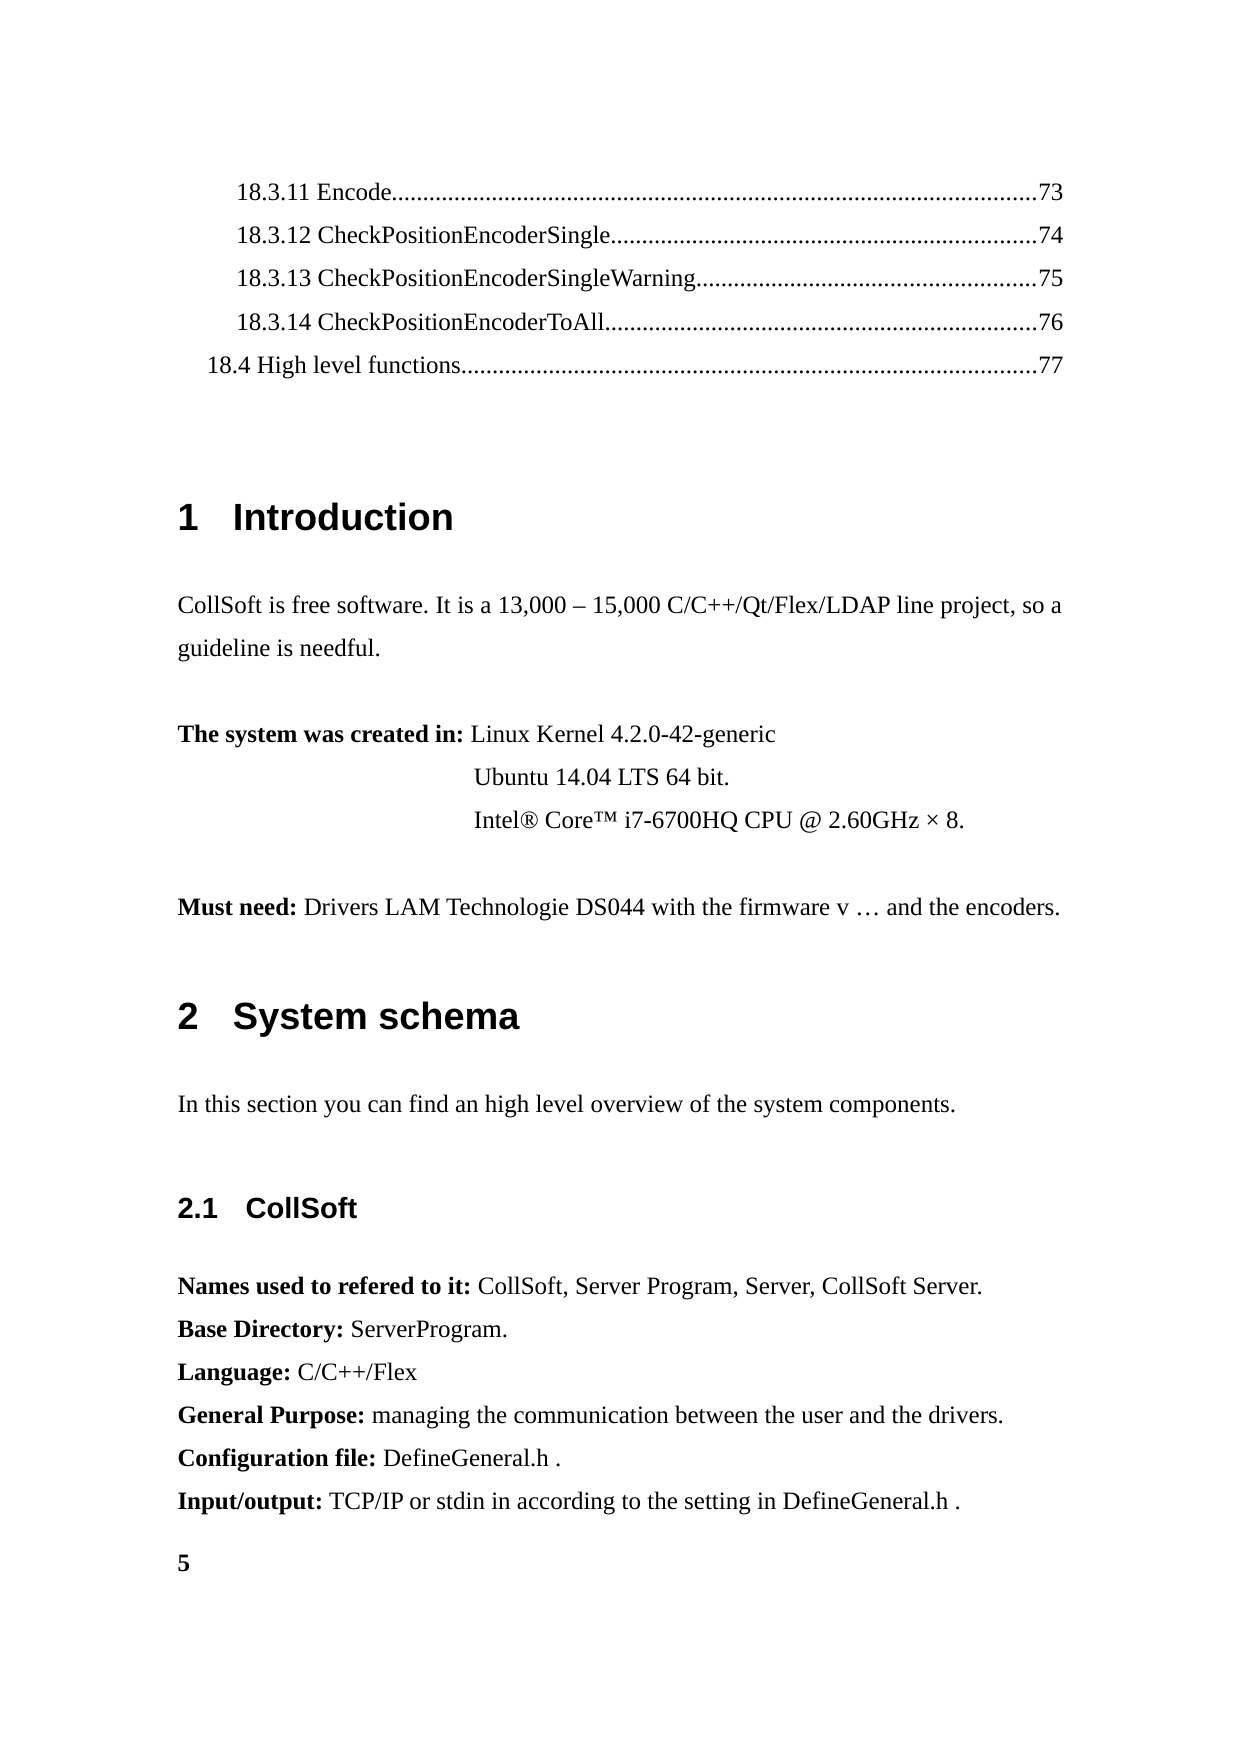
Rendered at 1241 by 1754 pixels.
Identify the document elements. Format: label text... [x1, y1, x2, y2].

text 18.3.11 Encode 73 [236, 177, 1063, 206]
text General Purpose: managing the communication between the user and the drivers. [177, 1400, 1063, 1429]
text Names used to refered to it: CollSoft, Server Program, Server, CollSoft Server. [177, 1271, 1063, 1299]
text 18.4 High level functions 77 [207, 350, 1063, 378]
text Input/output: TCP/IP or stdin in according to the setting in DefineGeneral.h . [177, 1486, 1063, 1515]
text In this section you can find an high level overview of the system components. [177, 1089, 1063, 1118]
text Base Directory: ServerProgram. [177, 1314, 1063, 1343]
text CollSoft is free software. It is a 13,000 – 15,000 C/C++/Qt/Flex/LDAP line project, so a guideline is needful. [177, 590, 1063, 662]
text 18.3.12 CheckPositionEncoderSingle 74 [236, 220, 1063, 249]
text Ubuntu 14.04 LTS 64 bit. [177, 762, 1063, 791]
text The system was created in: Linux Kernel 4.2.0-42-generic [177, 719, 1063, 748]
subtitle CollSoft [177, 1191, 1063, 1224]
text Must need: Drivers LAM Technologie DS044 with the firmware v … and the encoders. [177, 892, 1063, 921]
text 18.3.14 CheckPositionEncoderToAll 76 [236, 307, 1063, 335]
text Configuration file: DefineGeneral.h . [177, 1443, 1063, 1472]
subtitle System schema [177, 994, 1063, 1038]
text 18.3.13 CheckPositionEncoderSingleWarning 75 [236, 263, 1063, 292]
text Language: C/C++/Flex [177, 1357, 1063, 1386]
subtitle Introduction [177, 495, 1063, 539]
text Intel® Core™ i7-6700HQ CPU @ 2.60GHz × 8. [177, 806, 1063, 834]
